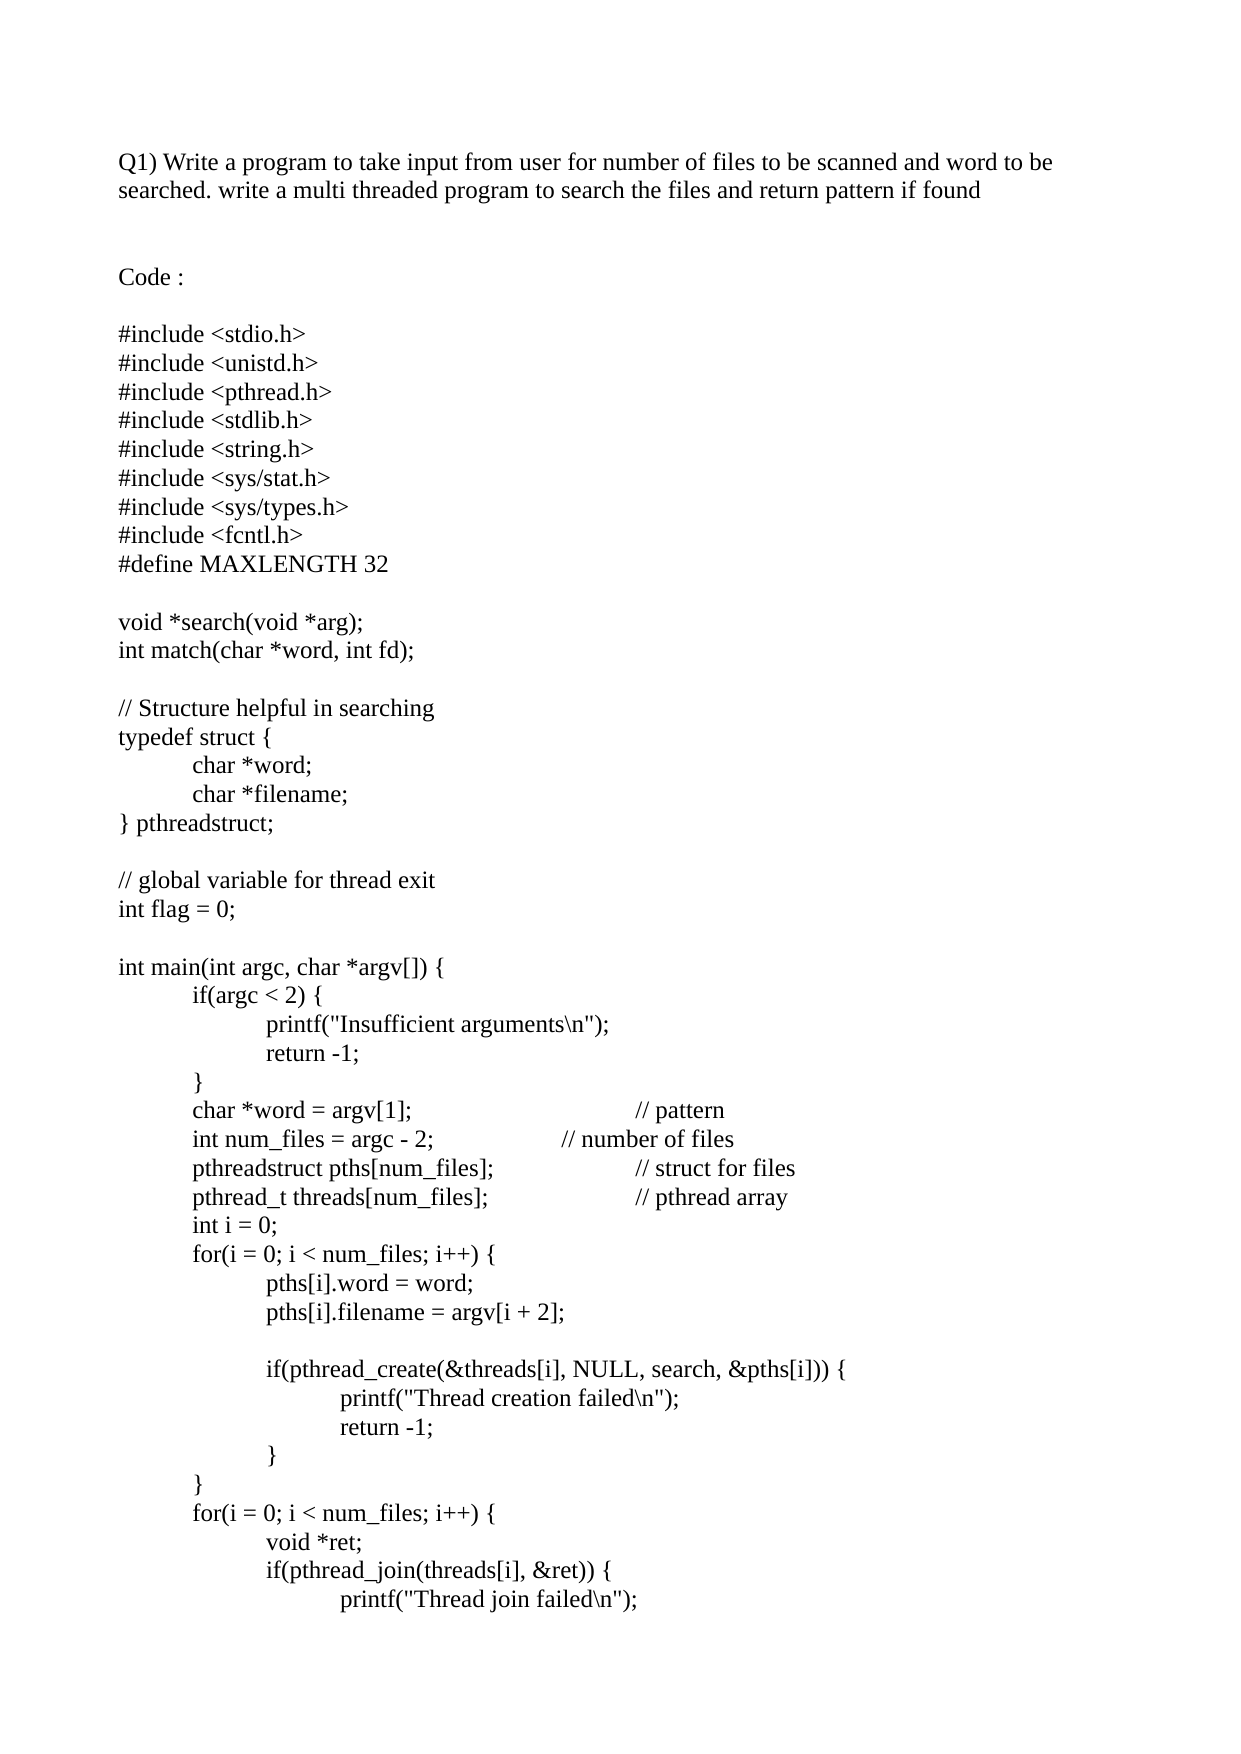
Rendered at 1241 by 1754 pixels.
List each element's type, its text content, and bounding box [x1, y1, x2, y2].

text #define MAXLENGTH 32 [118, 549, 1122, 578]
text } pthreadstruct; [118, 808, 1122, 837]
text if(argc < 2) { [118, 981, 1122, 1009]
text #include <pthread.h> [118, 377, 1122, 406]
text if(pthread_create(&threads[i], NULL, search, &pths[i])) { [118, 1354, 1122, 1383]
text int num_files = argc - 2; // number of files [118, 1124, 1122, 1153]
text // global variable for thread exit [118, 866, 1122, 894]
text } [118, 1067, 1122, 1096]
text Q1) Write a program to take input from user for number of files to be scanned and word to be [118, 147, 1122, 176]
text int flag = 0; [118, 894, 1122, 923]
text int main(int argc, char *argv[]) { [118, 952, 1122, 981]
text printf("Insufficient arguments\n"); [118, 1009, 1122, 1038]
text printf("Thread join failed\n"); [118, 1584, 1122, 1613]
text for(i = 0; i < num_files; i++) { [118, 1498, 1122, 1527]
text int i = 0; [118, 1211, 1122, 1239]
text void *ret; [118, 1527, 1122, 1556]
text return -1; [118, 1038, 1122, 1067]
text searched. write a multi threaded program to search the files and return pattern if found [118, 176, 1122, 204]
text char *word = argv[1]; // pattern [118, 1096, 1122, 1124]
text // Structure helpful in searching [118, 693, 1122, 722]
text pthreadstruct pths[num_files]; // struct for files [118, 1153, 1122, 1182]
text for(i = 0; i < num_files; i++) { [118, 1239, 1122, 1268]
text #include <sys/stat.h> [118, 463, 1122, 492]
text pthread_t threads[num_files]; // pthread array [118, 1182, 1122, 1211]
text typedef struct { [118, 722, 1122, 751]
text #include <fcntl.h> [118, 521, 1122, 549]
text Code : [118, 262, 1122, 291]
text pths[i].filename = argv[i + 2]; [118, 1297, 1122, 1326]
text #include <sys/types.h> [118, 492, 1122, 521]
text char *filename; [118, 779, 1122, 808]
text if(pthread_join(threads[i], &ret)) { [118, 1556, 1122, 1584]
text } [118, 1469, 1122, 1498]
text char *word; [118, 751, 1122, 779]
text #include <stdio.h> [118, 319, 1122, 348]
text int match(char *word, int fd); [118, 636, 1122, 664]
text return -1; [118, 1412, 1122, 1441]
text #include <stdlib.h> [118, 406, 1122, 434]
text void *search(void *arg); [118, 607, 1122, 636]
text pths[i].word = word; [118, 1268, 1122, 1297]
text } [118, 1441, 1122, 1469]
text #include <string.h> [118, 434, 1122, 463]
text printf("Thread creation failed\n"); [118, 1383, 1122, 1412]
text #include <unistd.h> [118, 348, 1122, 377]
